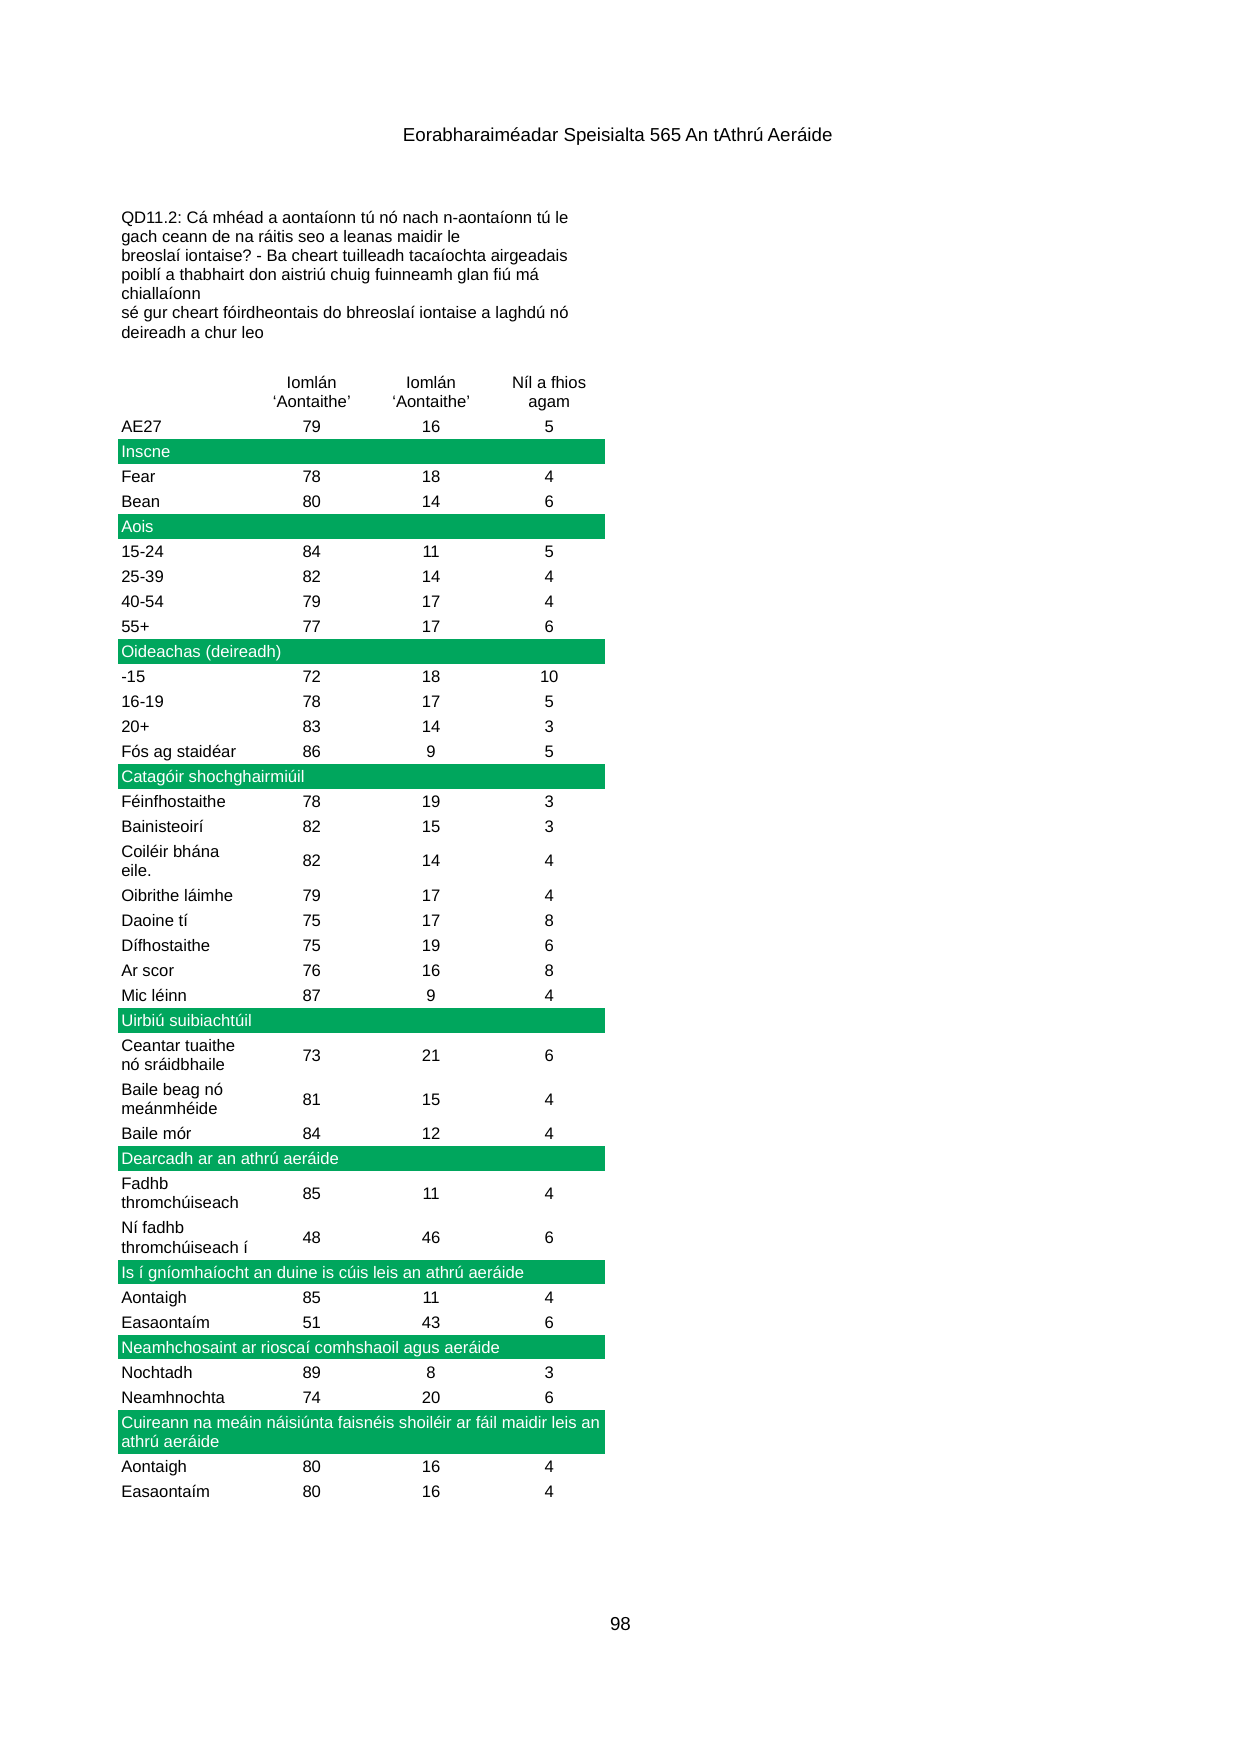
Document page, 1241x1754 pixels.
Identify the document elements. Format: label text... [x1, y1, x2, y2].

table_cell Neamhnochta [118, 1385, 254, 1409]
table_cell Easaontaím [118, 1310, 254, 1334]
table_cell Fadhb thromchúiseach [118, 1171, 254, 1215]
table_cell 4 [493, 1479, 605, 1504]
table_cell Mic léinn [118, 983, 254, 1008]
table_cell 17 [369, 689, 492, 714]
table_cell Is í gníomhaíocht an duine is cúis leis an athrú aeráide [118, 1260, 605, 1284]
table_cell 55+ [118, 614, 254, 639]
table_cell Ní fadhb thromchúiseach í [118, 1215, 254, 1259]
table_cell 5 [493, 739, 605, 764]
table_cell 20 [369, 1385, 492, 1409]
table_cell 86 [254, 739, 369, 764]
table_cell 3 [493, 814, 605, 839]
table_cell 46 [369, 1215, 492, 1259]
table_cell 80 [254, 1454, 369, 1479]
table_cell 78 [254, 689, 369, 714]
table_cell 87 [254, 983, 369, 1008]
table_cell 17 [369, 883, 492, 908]
table_cell 4 [493, 1285, 605, 1309]
table_cell 17 [369, 589, 492, 614]
table_cell 6 [493, 1033, 605, 1077]
table_cell 82 [254, 839, 369, 883]
table_cell Aois [118, 514, 605, 539]
table_cell 21 [369, 1033, 492, 1077]
table_cell 16-19 [118, 689, 254, 714]
table_cell 80 [254, 1479, 369, 1504]
table_cell 17 [369, 908, 492, 933]
table_cell 15-24 [118, 539, 254, 564]
table_header QD11.2: Cá mhéad a aontaíonn tú nó nach n-aontaíonn tú le gach ceann de na ráitis seo a leanas maidir le breoslaí iontaise? - Ba cheart tuilleadh tacaíochta airgeadais poiblí a thabhairt don aistriú chuig fuinneamh glan fiú má chiallaíonn sé gur cheart fóirdheontais do bhreoslaí iontaise a laghdú nó deireadh a chur leo [118, 205, 605, 344]
table_cell Neamhchosaint ar rioscaí comhshaoil agus aeráide [118, 1335, 605, 1359]
table_cell 73 [254, 1033, 369, 1077]
table_cell Uirbiú suibiachtúil [118, 1008, 605, 1033]
table_cell 14 [369, 489, 492, 514]
table_cell 4 [493, 464, 605, 489]
table_cell AE27 [118, 414, 254, 439]
table_cell 80 [254, 489, 369, 514]
table_cell 82 [254, 814, 369, 839]
table_cell Dearcadh ar an athrú aeráide [118, 1146, 605, 1171]
table_cell 9 [369, 983, 492, 1008]
table_cell [254, 345, 369, 369]
table_cell Easaontaím [118, 1479, 254, 1504]
table_cell -15 [118, 664, 254, 689]
table_cell Aontaigh [118, 1285, 254, 1309]
table_cell Dífhostaithe [118, 933, 254, 958]
table_cell 16 [369, 1454, 492, 1479]
table_cell 11 [369, 539, 492, 564]
table_cell 75 [254, 908, 369, 933]
table_cell 8 [493, 958, 605, 983]
table_cell 4 [493, 1077, 605, 1121]
table_cell Fós ag staidéar [118, 739, 254, 764]
table_cell 20+ [118, 714, 254, 739]
table_cell 3 [493, 789, 605, 814]
table_cell 14 [369, 564, 492, 589]
table_cell [118, 370, 254, 414]
table_cell 4 [493, 589, 605, 614]
table_cell Níl a fhios agam [493, 370, 605, 414]
table_cell Iomlán ‘Aontaithe’ [369, 370, 492, 414]
table_cell 6 [493, 1385, 605, 1409]
table_cell 15 [369, 814, 492, 839]
table_cell 19 [369, 933, 492, 958]
table_cell Coiléir bhána eile. [118, 839, 254, 883]
table_cell 4 [493, 564, 605, 589]
table_cell 4 [493, 1454, 605, 1479]
table_cell 14 [369, 714, 492, 739]
table_cell 10 [493, 664, 605, 689]
table_cell Oideachas (deireadh) [118, 639, 605, 664]
table_cell 78 [254, 789, 369, 814]
table_cell Baile beag nó meánmhéide [118, 1077, 254, 1121]
table_cell 19 [369, 789, 492, 814]
table_cell 25-39 [118, 564, 254, 589]
table_cell [493, 345, 605, 369]
table_cell 6 [493, 489, 605, 514]
table_cell 89 [254, 1360, 369, 1384]
table_cell 81 [254, 1077, 369, 1121]
table_cell 5 [493, 414, 605, 439]
table_cell Fear [118, 464, 254, 489]
table_cell 6 [493, 1215, 605, 1259]
table_cell 8 [493, 908, 605, 933]
table_cell 83 [254, 714, 369, 739]
table_cell 4 [493, 839, 605, 883]
table_cell 85 [254, 1285, 369, 1309]
table_cell 82 [254, 564, 369, 589]
table_cell 15 [369, 1077, 492, 1121]
table_cell 4 [493, 983, 605, 1008]
table_cell Bainisteoirí [118, 814, 254, 839]
table_cell 5 [493, 689, 605, 714]
table_cell Baile mór [118, 1121, 254, 1146]
table_cell 79 [254, 589, 369, 614]
table_cell Iomlán ‘Aontaithe’ [254, 370, 369, 414]
table_cell Daoine tí [118, 908, 254, 933]
table_cell 6 [493, 933, 605, 958]
table_cell 14 [369, 839, 492, 883]
table_cell 4 [493, 883, 605, 908]
table_cell 84 [254, 539, 369, 564]
table_cell 74 [254, 1385, 369, 1409]
table_cell 72 [254, 664, 369, 689]
table_cell 51 [254, 1310, 369, 1334]
table_cell 18 [369, 464, 492, 489]
table_cell 6 [493, 1310, 605, 1334]
table_cell 40-54 [118, 589, 254, 614]
table_cell Cuireann na meáin náisiúnta faisnéis shoiléir ar fáil maidir leis an athrú aeráide [118, 1410, 605, 1454]
table_cell 79 [254, 883, 369, 908]
table_cell 12 [369, 1121, 492, 1146]
table_cell Catagóir shochghairmiúil [118, 764, 605, 789]
table_cell 3 [493, 714, 605, 739]
table_cell 9 [369, 739, 492, 764]
table_cell 85 [254, 1171, 369, 1215]
table_cell 4 [493, 1171, 605, 1215]
table_cell 16 [369, 1479, 492, 1504]
table_cell Oibrithe láimhe [118, 883, 254, 908]
table_cell 84 [254, 1121, 369, 1146]
table_cell Inscne [118, 439, 605, 464]
table_cell Aontaigh [118, 1454, 254, 1479]
table_cell 5 [493, 539, 605, 564]
table_cell 48 [254, 1215, 369, 1259]
table_cell 16 [369, 958, 492, 983]
table_cell 77 [254, 614, 369, 639]
table_cell Féinfhostaithe [118, 789, 254, 814]
table_cell 3 [493, 1360, 605, 1384]
table_cell 78 [254, 464, 369, 489]
table_cell Nochtadh [118, 1360, 254, 1384]
table_cell [369, 345, 492, 369]
table_cell Bean [118, 489, 254, 514]
table_cell 75 [254, 933, 369, 958]
table_cell Ceantar tuaithe nó sráidbhaile [118, 1033, 254, 1077]
table_cell 6 [493, 614, 605, 639]
table_cell 11 [369, 1285, 492, 1309]
table_cell [118, 345, 254, 369]
table_cell 11 [369, 1171, 492, 1215]
table_cell Ar scor [118, 958, 254, 983]
table_cell 43 [369, 1310, 492, 1334]
table_cell 79 [254, 414, 369, 439]
table_cell 4 [493, 1121, 605, 1146]
table_cell 8 [369, 1360, 492, 1384]
table_cell 16 [369, 414, 492, 439]
table_cell 76 [254, 958, 369, 983]
table_cell 17 [369, 614, 492, 639]
table_cell 18 [369, 664, 492, 689]
